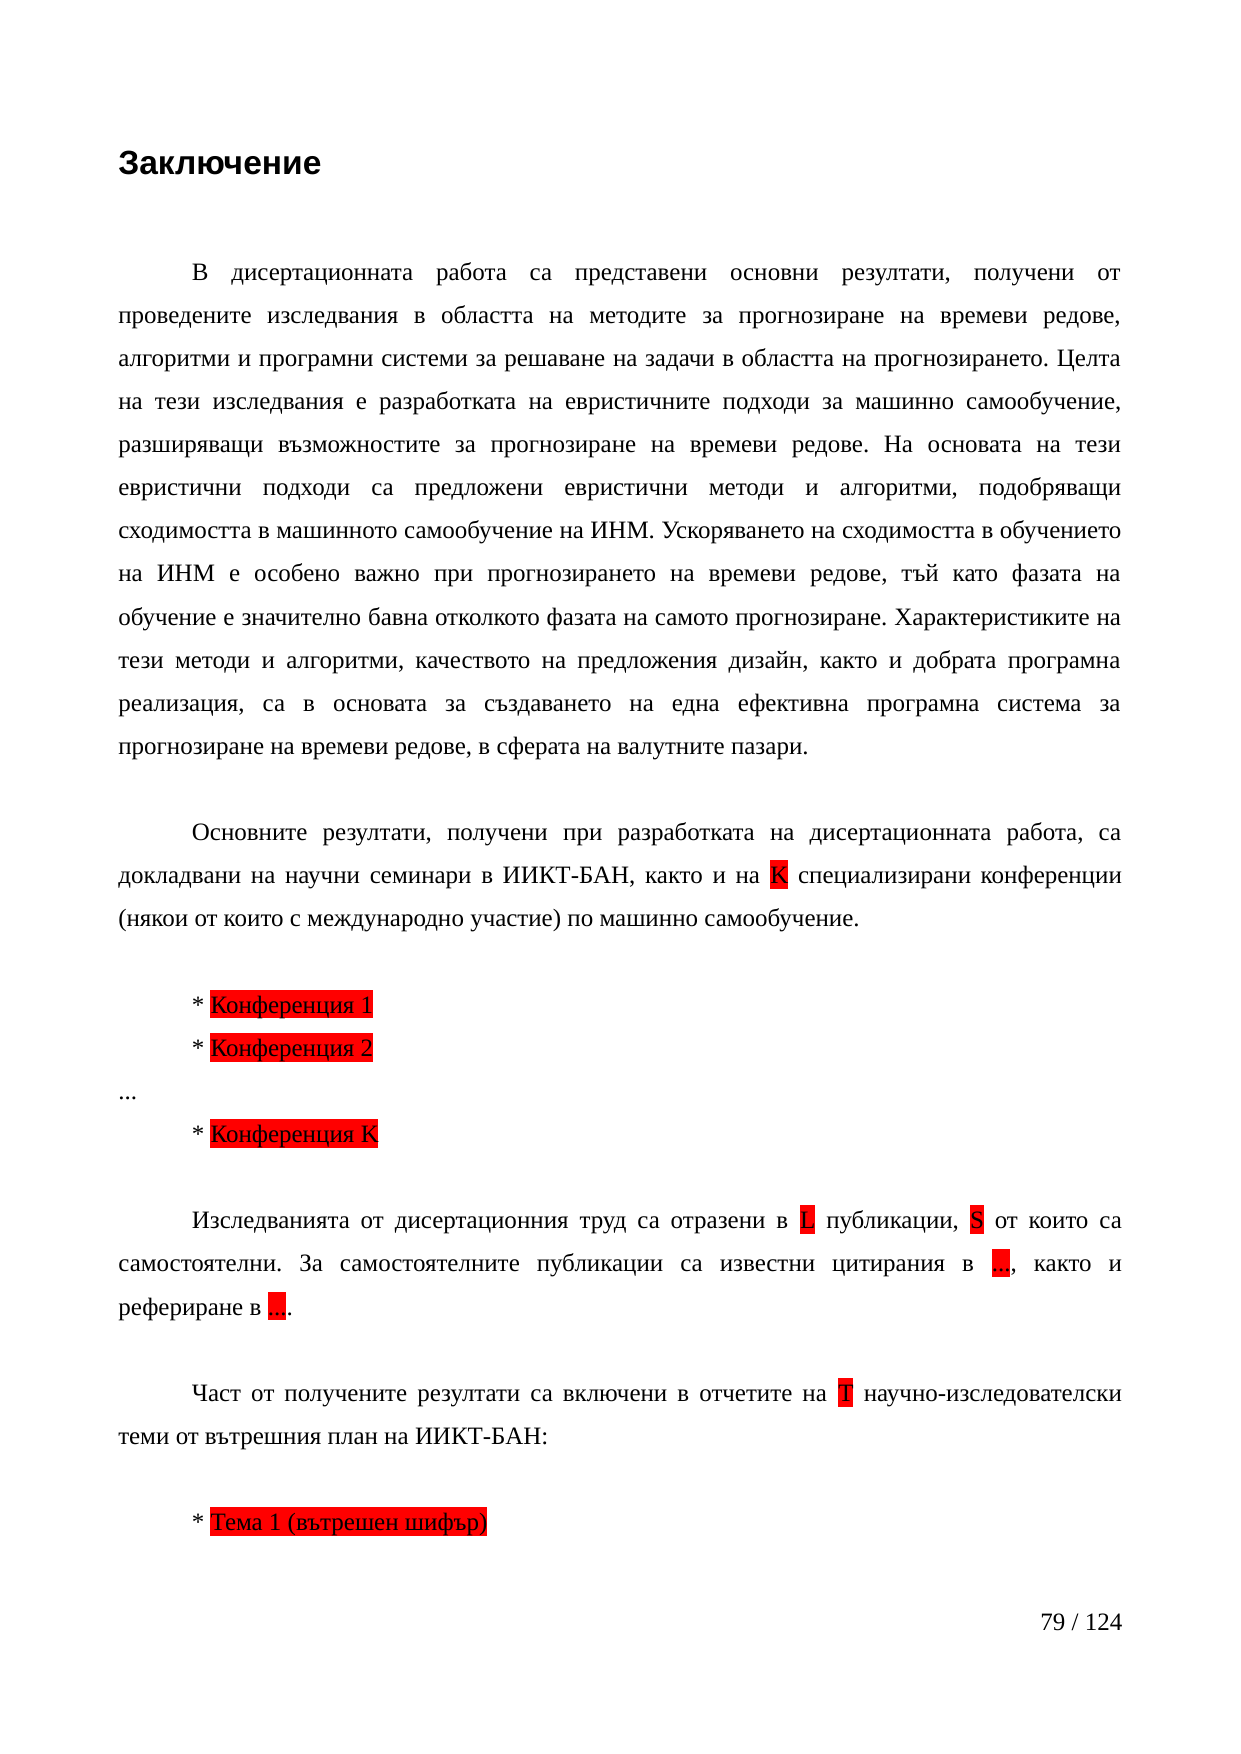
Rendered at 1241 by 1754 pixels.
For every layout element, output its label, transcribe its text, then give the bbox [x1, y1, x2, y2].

text В дисертационната работа са представени основни резултати, получени от проведените изследвания в областта на методите за прогнозиране на времеви редове, алгоритми и програмни системи за решаване на задачи в областта на прогнозирането. Целта на тези изследвания е разработката на евристичните подходи за машинно самообучение, разширяващи възможностите за прогнозиране на времеви редове. На основата на тези евристични подходи са предложени евристични методи и алгоритми, подобряващи сходимостта в машинното самообучение на ИНМ. Ускоряването на сходимостта в обучението на ИНМ е особено важно при прогнозирането на времеви редове, тъй като фазата на обучение е значително бавна отколкото фазата на самото прогнозиране. Характеристиките на тези методи и алгоритми, качеството на предложения дизайн, както и добрата програмна реализация, са в основата за създаването на една ефективна програмна система за прогнозиране на времеви редове, в сферата на валутните пазари. [118, 257, 1122, 760]
text * Конференция 2 [118, 1033, 1122, 1062]
text * Конференция K [118, 1119, 1122, 1148]
text * Конференция 1 [118, 990, 1122, 1018]
text ... [118, 1076, 1122, 1105]
text * Тема 1 (вътрешен шифър) [118, 1507, 1122, 1536]
text Част от получените резултати са включени в отчетите на T научно-изследователски теми от вътрешния план на ИИКТ-БАН: [118, 1378, 1122, 1450]
text Основните резултати, получени при разработката на дисертационната работа, са докладвани на научни семинари в ИИКТ-БАН, както и на K специализирани конференции (някои от които с международно участие) по машинно самообучение. [118, 817, 1122, 932]
text Изследванията от дисертационния труд са отразени в L публикации, S от които са самостоятелни. За самостоятелните публикации са известни цитирания в ..., както и рефериране в .... [118, 1205, 1122, 1320]
subtitle Заключение [118, 143, 1122, 182]
